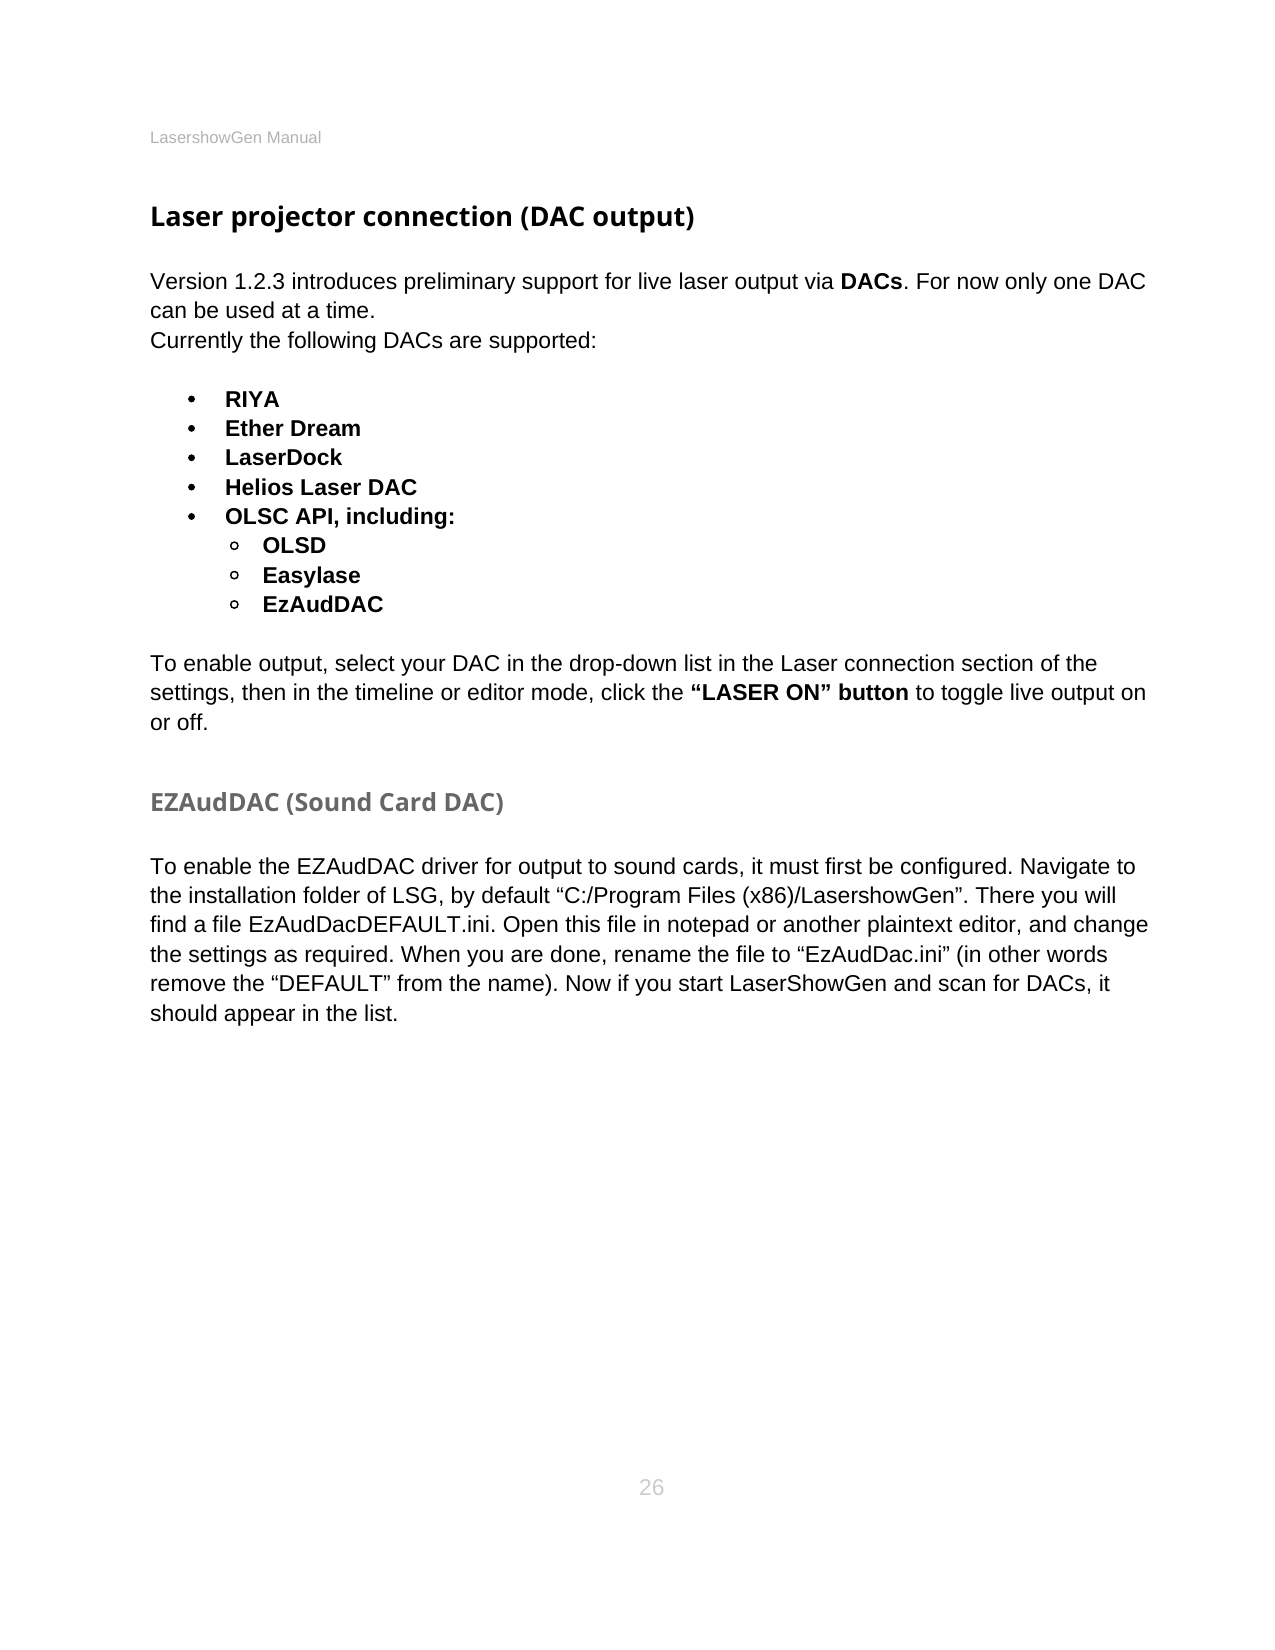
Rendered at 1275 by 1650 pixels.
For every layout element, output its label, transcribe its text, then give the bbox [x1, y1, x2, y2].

text To enable output, select your DAC in the drop-down list in the Laser connection section of the settings, then in the timeline or editor mode, click the “LASER ON” button to toggle live output on or off. [150, 651, 1153, 735]
list Easylase [225, 563, 1153, 588]
list EzAudDAC [225, 592, 1153, 618]
subtitle EZAudDAC (Sound Card DAC) [150, 785, 1153, 819]
list OLSD [225, 533, 1153, 559]
text To enable the EZAudDAC driver for output to sound cards, it must first be configured. Navigate to the installation folder of LSG, by default “C:/Program Files (x86)/LasershowGen”. There you will find a file EzAudDacDEFAULT.ini. Open this file in notepad or another plaintext editor, and change the settings as required. When you are done, rename the file to “EzAudDac.ini” (in other words remove the “DEFAULT” from the name). Now if you start LaserShowGen and scan for DACs, it should appear in the list. [150, 853, 1153, 1026]
list OLSC API, including: [187, 504, 1153, 529]
list RIYA [187, 386, 1153, 412]
list LaserDock [187, 445, 1153, 471]
list Ether Dream [187, 416, 1153, 441]
text Version 1.2.3 introduces preliminary support for live laser output via DACs. For now only one DAC can be used at a time. [150, 269, 1153, 324]
list Helios Laser DAC [187, 474, 1153, 500]
text Currently the following DACs are supported: [150, 328, 1153, 353]
subtitle Laser projector connection (DAC output) [150, 197, 1153, 234]
